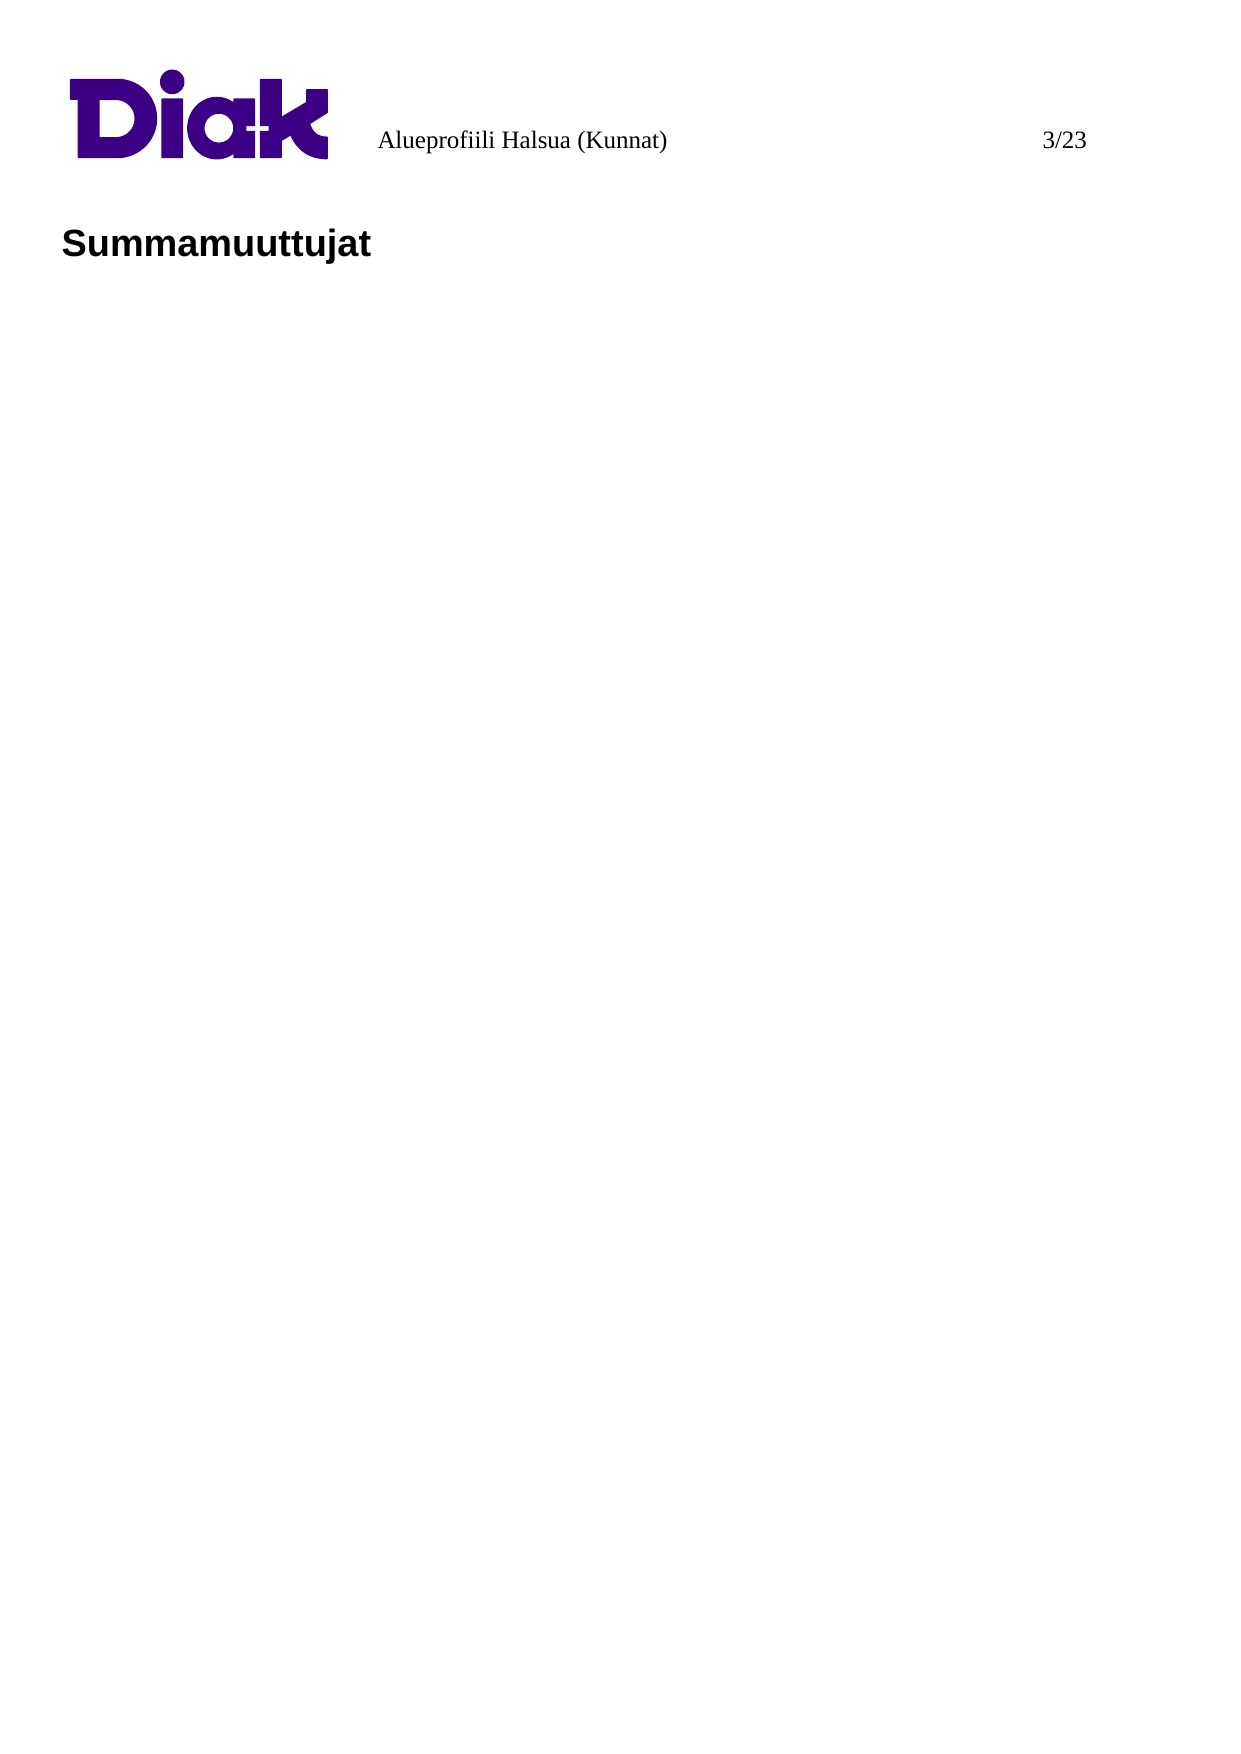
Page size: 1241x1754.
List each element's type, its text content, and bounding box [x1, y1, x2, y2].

subtitle Summamuuttujat [61, 221, 1179, 265]
